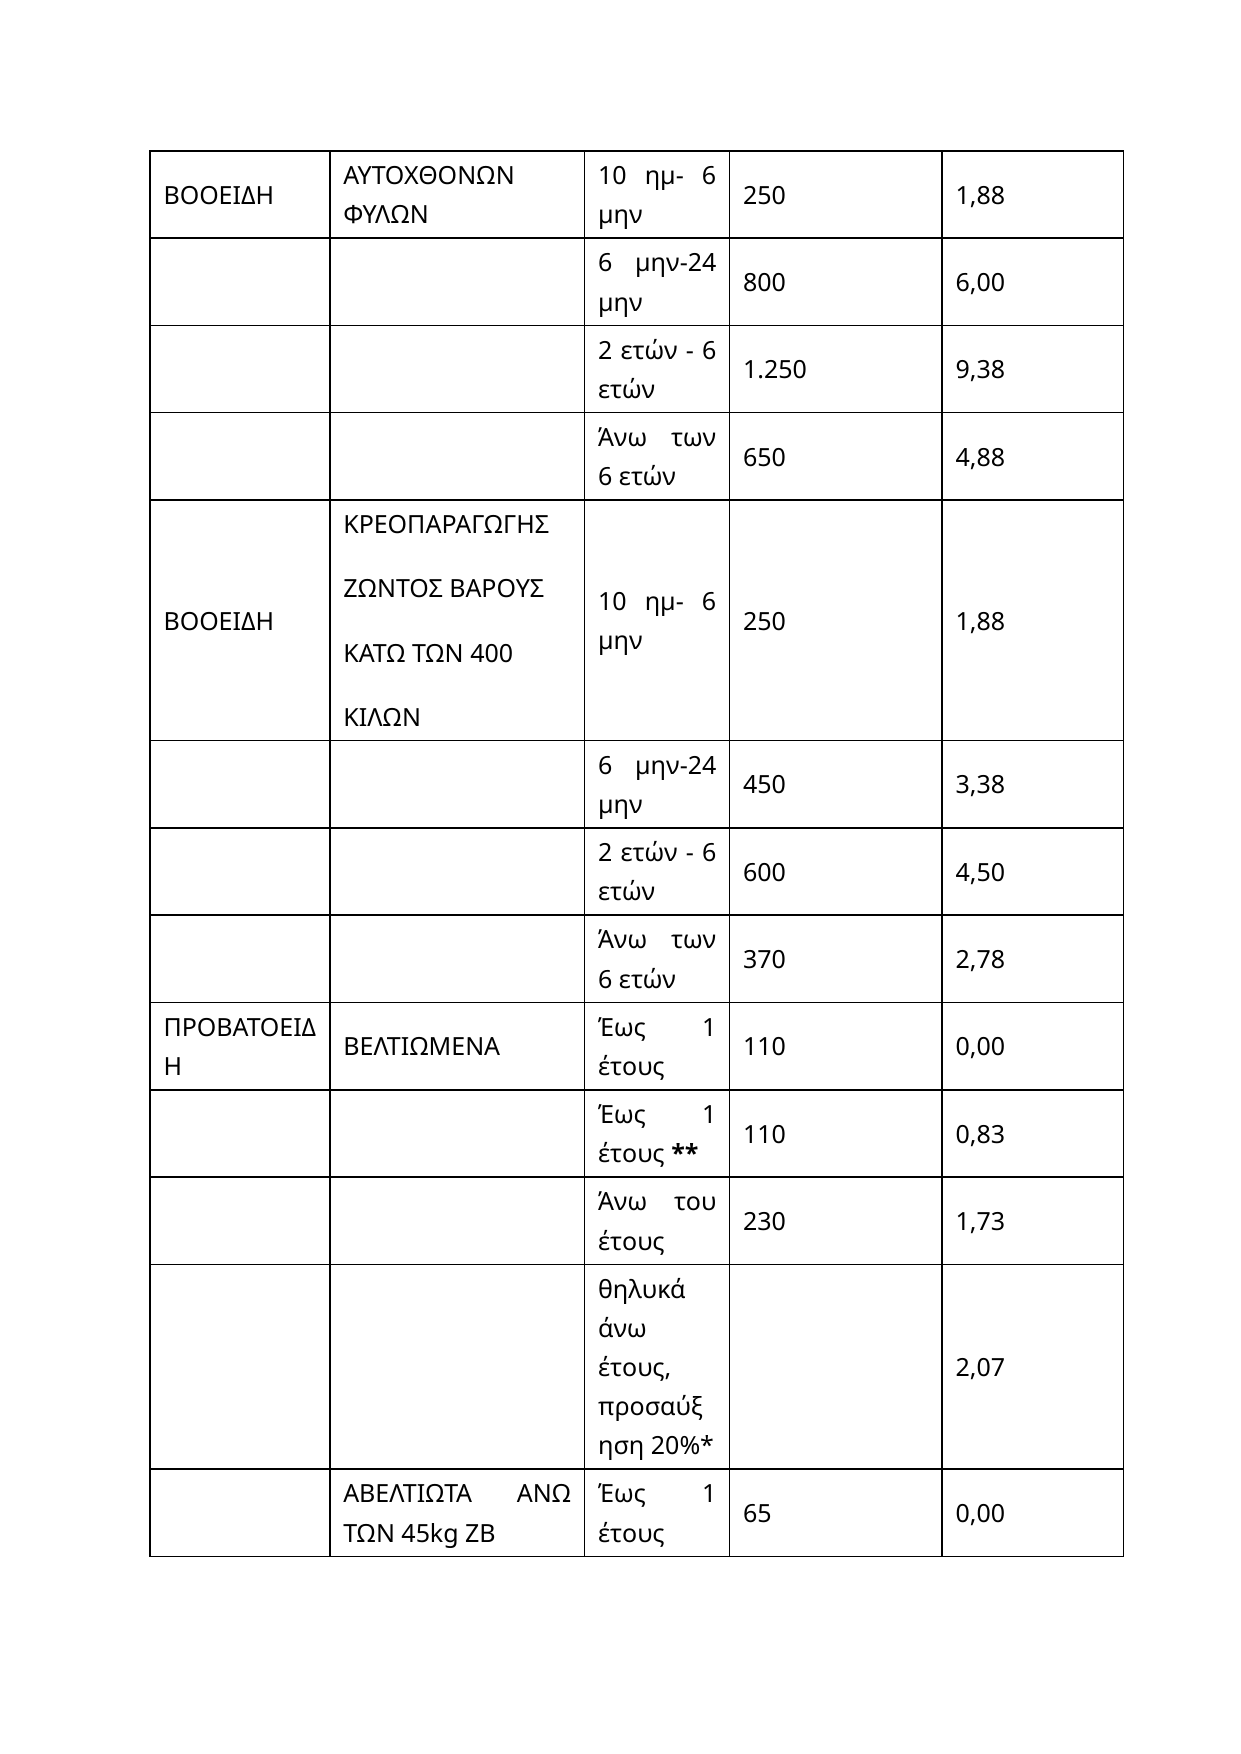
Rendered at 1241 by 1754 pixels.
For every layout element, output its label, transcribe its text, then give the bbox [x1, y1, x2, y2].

table_cell 1.250 [730, 326, 941, 412]
table_cell [151, 326, 329, 412]
table_cell ΑΥΤΟΧΘΟΝΩΝ ΦΥΛΩΝ [331, 152, 584, 237]
table_cell Έως 1 έτους ** [585, 1091, 729, 1176]
table_cell 600 [730, 829, 941, 914]
table_cell [151, 916, 329, 1002]
table_cell [151, 1178, 329, 1263]
table_cell 0,00 [943, 1470, 1123, 1556]
table_cell [151, 829, 329, 914]
table_cell [331, 1265, 584, 1468]
table_cell [331, 1178, 584, 1263]
table_cell [331, 741, 584, 827]
table_cell [730, 1265, 941, 1468]
table_cell Άνω του έτους [585, 1178, 729, 1263]
table_cell ΚΡΕΟΠΑΡΑΓΩΓΗΣ ΖΩΝΤΟΣ ΒΑΡΟΥΣ ΚΑΤΩ ΤΩΝ 400 ΚΙΛΩΝ [331, 501, 584, 740]
table_cell 250 [730, 152, 941, 237]
table_cell 6 μην-24 μην [585, 741, 729, 827]
table_cell 0,83 [943, 1091, 1123, 1176]
table_cell ΒΟOΕΙΔΗ [151, 152, 329, 237]
table_cell 800 [730, 239, 941, 324]
table_cell 110 [730, 1003, 941, 1089]
table_cell ΒΕΛΤΙΩΜΕΝΑ [331, 1003, 584, 1089]
table_cell 230 [730, 1178, 941, 1263]
table_cell Έως 1 έτους [585, 1003, 729, 1089]
table_cell [151, 1091, 329, 1176]
table_cell 10 ημ- 6 μην [585, 501, 729, 740]
table_cell 450 [730, 741, 941, 827]
table_cell 1,73 [943, 1178, 1123, 1263]
table_cell 1,88 [943, 501, 1123, 740]
table_cell 650 [730, 413, 941, 499]
table_cell [331, 413, 584, 499]
table_cell 2,07 [943, 1265, 1123, 1468]
table_cell 2 ετών - 6 ετών [585, 326, 729, 412]
table_cell 4,50 [943, 829, 1123, 914]
table_cell ΑΒΕΛΤΙΩΤΑ ANΩ ΤΩΝ 45kg ZB [331, 1470, 584, 1556]
table_cell [331, 916, 584, 1002]
table_cell 110 [730, 1091, 941, 1176]
table_cell 4,88 [943, 413, 1123, 499]
table_cell 370 [730, 916, 941, 1002]
table_cell ΒΟOΕΙΔΗ [151, 501, 329, 740]
table_cell [151, 413, 329, 499]
table_cell [331, 1091, 584, 1176]
table_cell Άνω των 6 ετών [585, 413, 729, 499]
table_cell θηλυκά άνω έτους, προσαύξηση 20%* [585, 1265, 729, 1468]
table_cell 2,78 [943, 916, 1123, 1002]
table_cell Έως 1 έτους [585, 1470, 729, 1556]
table_cell 9,38 [943, 326, 1123, 412]
table_cell 3,38 [943, 741, 1123, 827]
table_cell 0,00 [943, 1003, 1123, 1089]
table_cell [331, 239, 584, 324]
table_cell ΠΡΟΒΑΤΟΕΙΔΗ [151, 1003, 329, 1089]
table_cell 10 ημ- 6 μην [585, 152, 729, 237]
table_cell [151, 239, 329, 324]
table_cell Άνω των 6 ετών [585, 916, 729, 1002]
table_cell [151, 741, 329, 827]
table_cell 65 [730, 1470, 941, 1556]
table_cell [151, 1265, 329, 1468]
table_cell 6,00 [943, 239, 1123, 324]
table_cell 250 [730, 501, 941, 740]
table_cell [151, 1470, 329, 1556]
table_cell 2 ετών - 6 ετών [585, 829, 729, 914]
table_cell 6 μην-24 μην [585, 239, 729, 324]
table_cell [331, 829, 584, 914]
table_cell 1,88 [943, 152, 1123, 237]
table_cell [331, 326, 584, 412]
